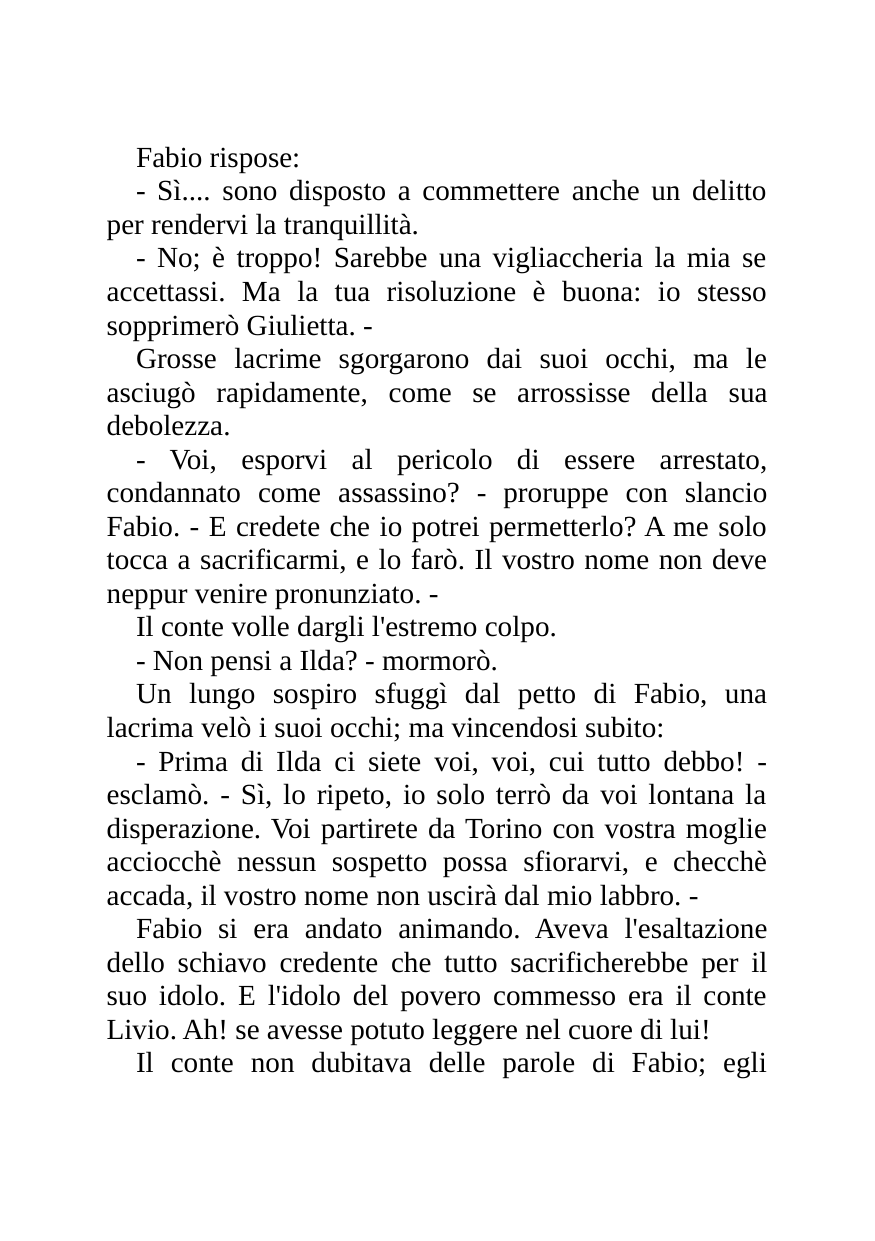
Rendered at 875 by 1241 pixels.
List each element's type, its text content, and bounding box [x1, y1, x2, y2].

text Fabio si era andato animando. Aveva l'esaltazione dello schiavo credente che tutto sacrificherebbe per il suo idolo. E l'idolo del povero commesso era il conte Livio. Ah! se avesse potuto leggere nel cuore di lui! [106, 911, 768, 1046]
text Un lungo sospiro sfuggì dal petto di Fabio, una lacrima velò i suoi occhi; ma vincendosi subito: [106, 677, 768, 744]
text Il conte non dubitava delle parole di Fabio; egli [106, 1046, 768, 1079]
text - Non pensi a Ilda? - mormorò. [106, 643, 768, 677]
text - Prima di Ilda ci siete voi, voi, cui tutto debbo! - esclamò. - Sì, lo ripeto, io solo terrò da voi lontana la disperazione. Voi partirete da Torino con vostra moglie acciocchè nessun sospetto possa sfiorarvi, e checchè accada, il vostro nome non uscirà dal mio labbro. - [106, 744, 768, 911]
text - Voi, esporvi al pericolo di essere arrestato, condannato come assassino? - proruppe con slancio Fabio. - E credete che io potrei permetterlo? A me solo tocca a sacrificarmi, e lo farò. Il vostro nome non deve neppur venire pronunziato. - [106, 442, 768, 609]
text - No; è troppo! Sarebbe una vigliaccheria la mia se accettassi. Ma la tua risoluzione è buona: io stesso sopprimerò Giulietta. - [106, 241, 768, 341]
text Il conte volle dargli l'estremo colpo. [106, 609, 768, 643]
text Grosse lacrime sgorgarono dai suoi occhi, ma le asciugò rapidamente, come se arrossisse della sua debolezza. [106, 341, 768, 442]
text - Sì.... sono disposto a commettere anche un delitto per rendervi la tranquillità. [106, 173, 768, 241]
text Fabio rispose: [106, 140, 768, 173]
